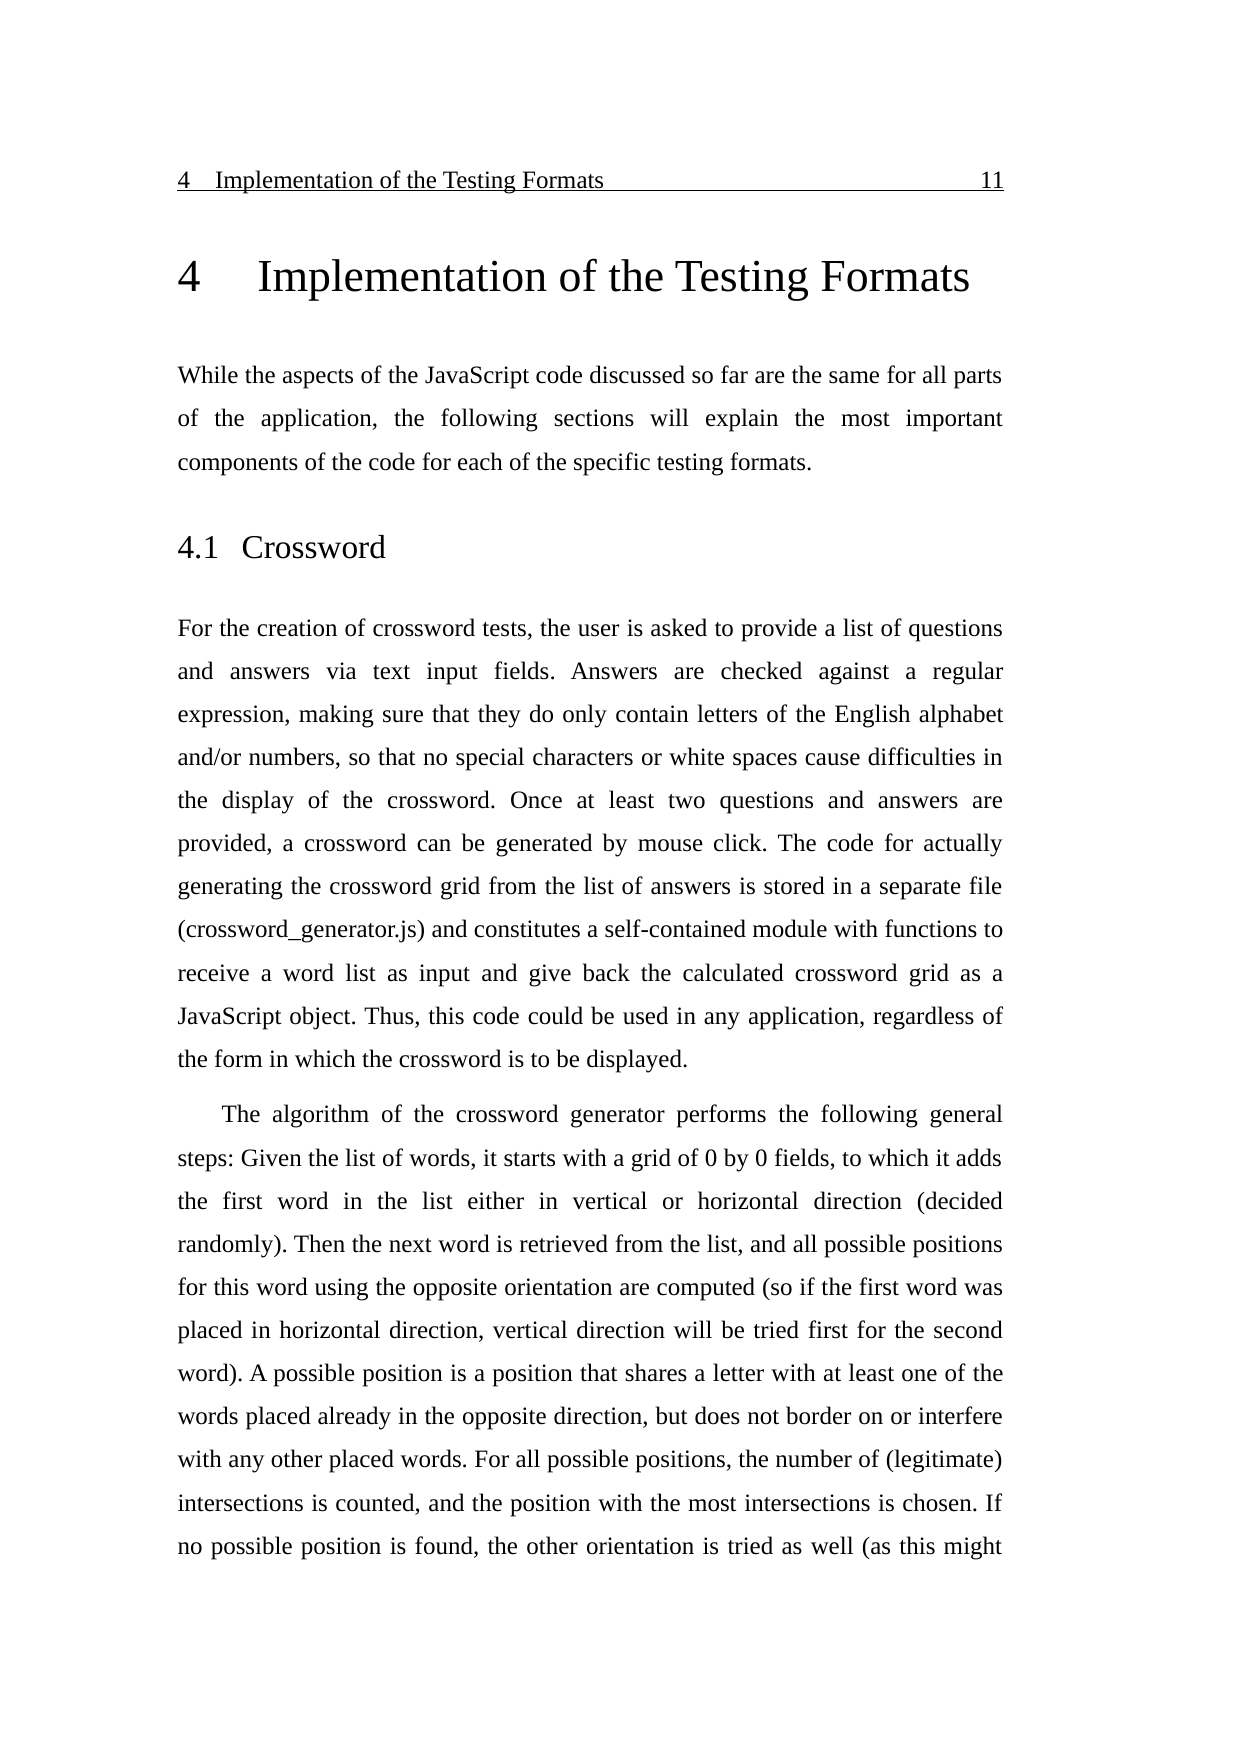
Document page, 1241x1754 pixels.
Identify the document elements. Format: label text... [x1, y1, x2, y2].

text For the creation of crossword tests, the user is asked to provide a list of questions and answers via text input fields. Answers are checked against a regular expression, making sure that they do only contain letters of the English alphabet and/or numbers, so that no special characters or white spaces cause difficulties in the display of the crossword. Once at least two questions and answers are provided, a crossword can be generated by mouse click. The code for actually generating the crossword grid from the list of answers is stored in a separate file (crossword_generator.js) and constitutes a self-contained module with functions to receive a word list as input and give back the calculated crossword grid as a JavaScript object. Thus, this code could be used in any application, regardless of the form in which the crossword is to be displayed. [177, 613, 1004, 1073]
subtitle Crossword [177, 527, 1004, 565]
subtitle Implementation of the Testing Formats [177, 248, 1004, 301]
text While the aspects of the JavaScript code discussed so far are the same for all parts of the application, the following sections will explain the most important components of the code for each of the specific testing formats. [177, 360, 1004, 475]
text The algorithm of the crossword generator performs the following general steps: Given the list of words, it starts with a grid of 0 by 0 fields, to which it adds the first word in the list either in vertical or horizontal direction (decided randomly). Then the next word is retrieved from the list, and all possible positions for this word using the opposite orientation are computed (so if the first word was placed in horizontal direction, vertical direction will be tried first for the second word). A possible position is a position that shares a letter with at least one of the words placed already in the opposite direction, but does not border on or interfere with any other placed words. For all possible positions, the number of (legitimate) intersections is counted, and the position with the most intersections is chosen. If no possible position is found, the other orientation is tried as well (as this might [177, 1099, 1004, 1559]
